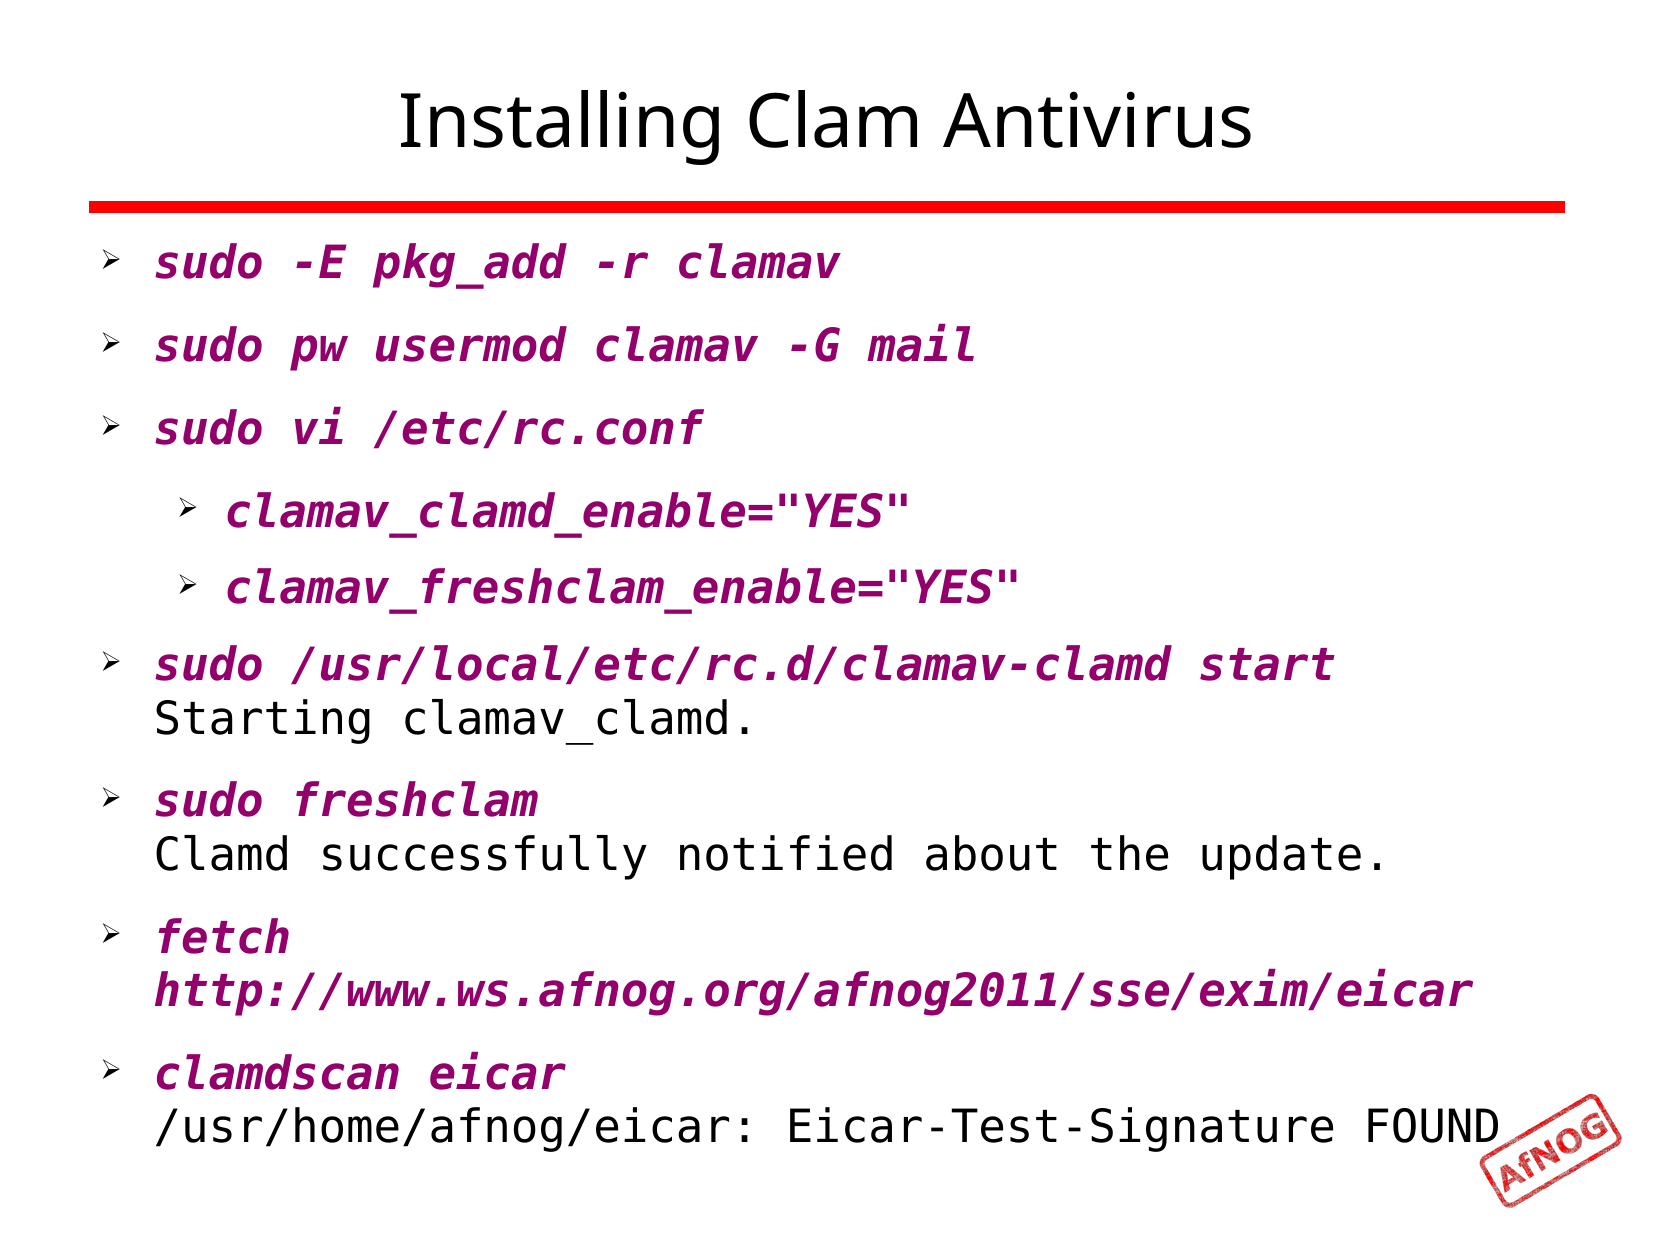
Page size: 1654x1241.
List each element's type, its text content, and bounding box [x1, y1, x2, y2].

list sudo -E pkg_add -r clamav sudo pw usermod clamav -G mail sudo vi /etc/rc.conf clamav_clamd_enable="YES" clamav_freshclam_enable="YES" sudo /usr/local/etc/rc.d/clamav-clamd start Starting clamav_clamd. sudo freshclam Clamd successfully notified about the update. fetch http://www.ws.afnog.org/afnog2011/sse/exim/eicar clamdscan eicar /usr/home/afnog/eicar: Eicar-Test-Signature FOUND [82, 236, 1571, 1154]
title Installing Clam Antivirus [88, 29, 1565, 207]
picture [1476, 1090, 1625, 1211]
